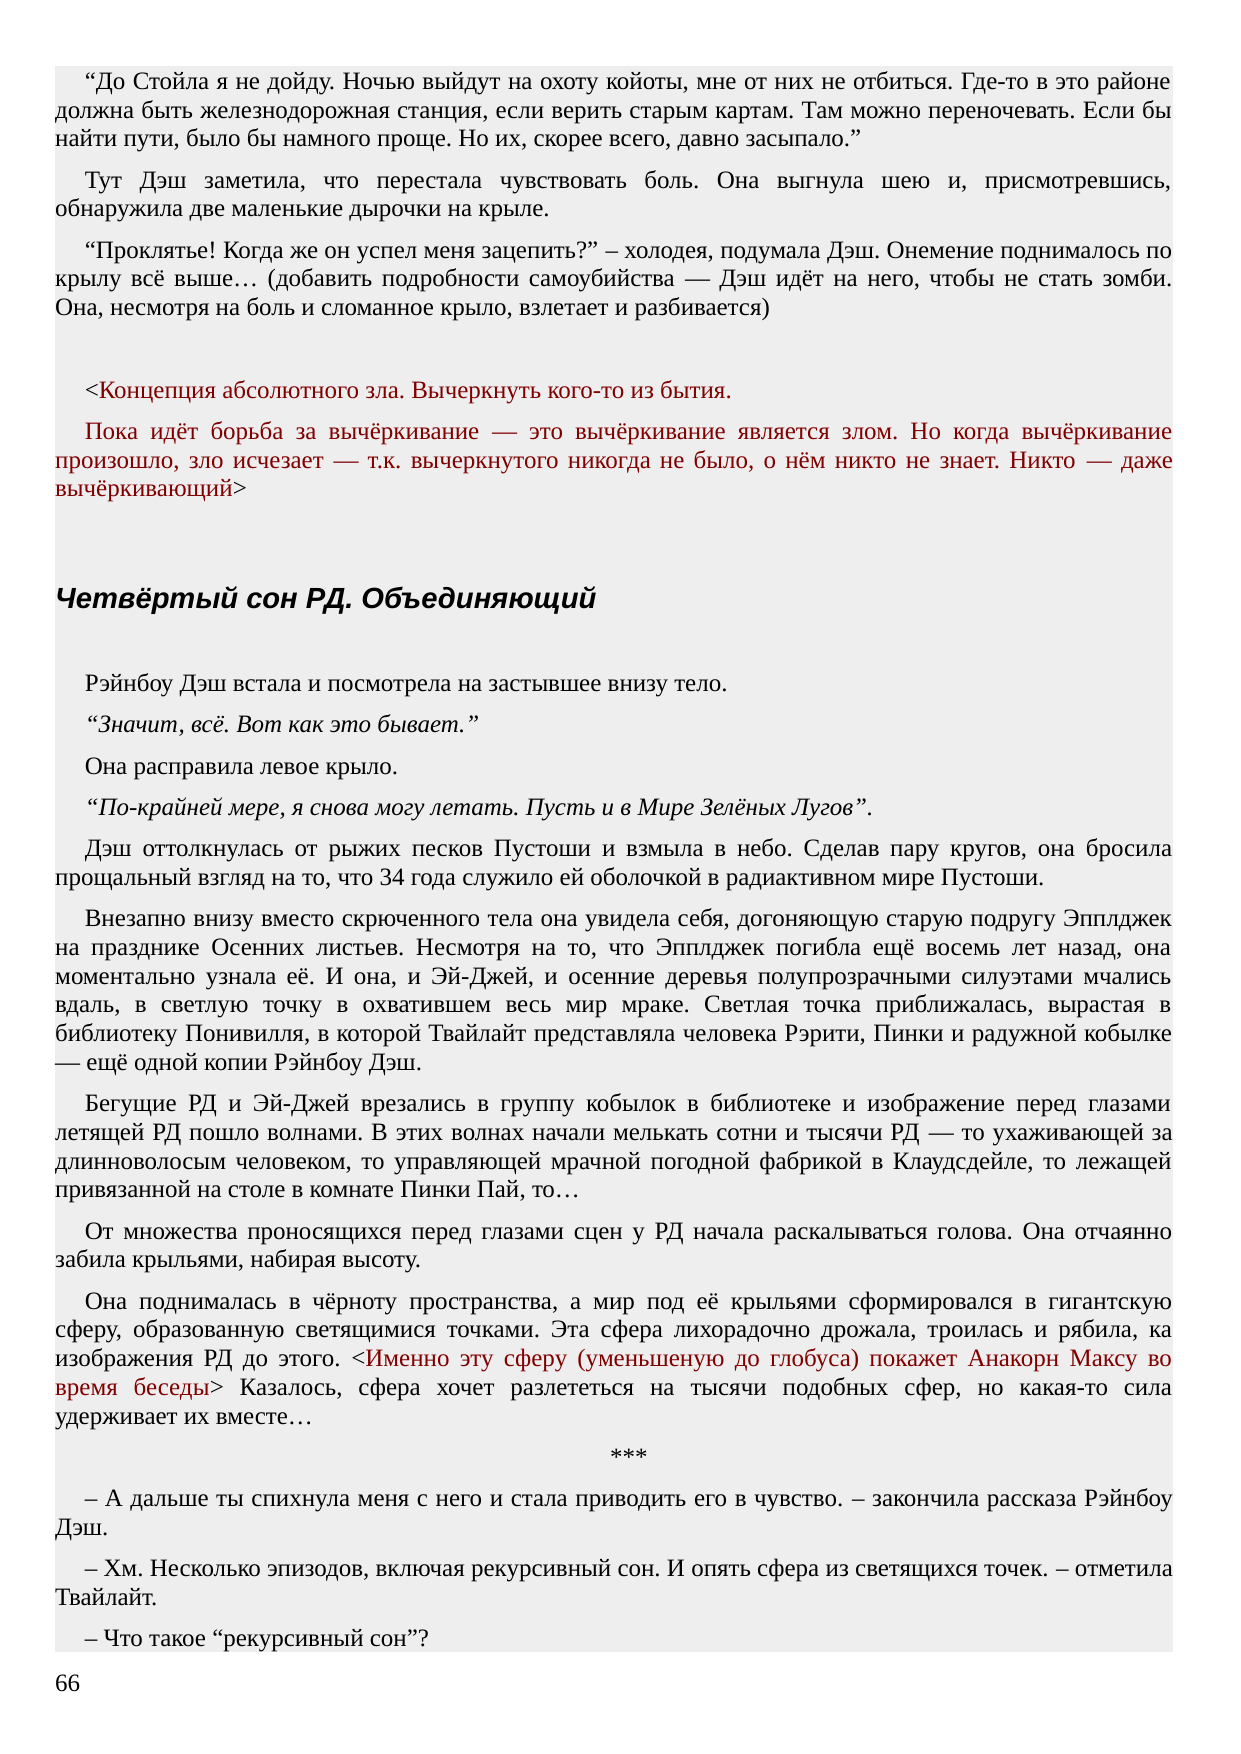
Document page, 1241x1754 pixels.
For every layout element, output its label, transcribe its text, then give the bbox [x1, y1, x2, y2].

text – Что такое “рекурсивный сон”? [55, 1623, 1173, 1652]
text – А дальше ты спихнула меня с него и стала приводить его в чувство. – закончила рассказа Рэйнбоу Дэш. [55, 1483, 1173, 1541]
text Внезапно внизу вместо скрюченного тела она увидела себя, догоняющую старую подругу Эпплджек на празднике Осенних листьев. Несмотря на то, что Эпплджек погибла ещё восемь лет назад, она моментально узнала её. И она, и Эй-Джей, и осенние деревья полупрозрачными силуэтами мчались вдаль, в светлую точку в охватившем весь мир мраке. Светлая точка приближалась, вырастая в библиотеку Понивилля, в которой Твайлайт представляла человека Рэрити, Пинки и радужной кобылке — ещё одной копии Рэйнбоу Дэш. [55, 903, 1173, 1076]
text – Хм. Несколько эпизодов, включая рекурсивный сон. И опять сфера из светящихся точек. – отметила Твайлайт. [55, 1553, 1173, 1611]
text Она поднималась в чёрноту пространства, а мир под её крыльями сформировался в гигантскую сферу, образованную светящимися точками. Эта сфера лихорадочно дрожала, троилась и рябила, ка изображения РД до этого. <Именно эту сферу (уменьшеную до глобуса) покажет Анакорн Максу во время беседы> Казалось, сфера хочет разлететься на тысячи подобных сфер, но какая-то сила удерживает их вместе… [55, 1286, 1173, 1429]
text “Значит, всё. Вот как это бывает.” [55, 709, 1173, 738]
text Она расправила левое крыло. [55, 751, 1173, 779]
text Пока идёт борьба за вычёркивание — это вычёркивание является злом. Но когда вычёркивание произошло, зло исчезает — т.к. вычеркнутого никогда не было, о нём никто не знает. Никто — даже вычёркивающий> [55, 416, 1173, 502]
text Тут Дэш заметила, что перестала чувствовать боль. Она выгнула шею и, присмотревшись, обнаружила две маленькие дырочки на крыле. [55, 165, 1173, 222]
text Рэйнбоу Дэш встала и посмотрела на застывшее внизу тело. [55, 668, 1173, 697]
text “По-крайней мере, я снова могу летать. Пусть и в Мире Зелёных Лугов”. [55, 792, 1173, 821]
subtitle Четвёртый сон РД. Объединяющий [55, 581, 1173, 614]
text <Концепция абсолютного зла. Вычеркнуть кого-то из бытия. [55, 375, 1173, 403]
text “До Стойла я не дойду. Ночью выйдут на охоту койоты, мне от них не отбиться. Где-то в это районе должна быть железнодорожная станция, если верить старым картам. Там можно переночевать. Если бы найти пути, было бы намного проще. Но их, скорее всего, давно засыпало.” [55, 66, 1173, 152]
text Дэш оттолкнулась от рыжих песков Пустоши и взмыла в небо. Сделав пару кругов, она бросила прощальный взгляд на то, что 34 года служило ей оболочкой в радиактивном мире Пустоши. [55, 833, 1173, 891]
text Бегущие РД и Эй-Джей врезались в группу кобылок в библиотеке и изображение перед глазами летящей РД пошло волнами. В этих волнах начали мелькать сотни и тысячи РД — то ухаживающей за длинноволосым человеком, то управляющей мрачной погодной фабрикой в Клаудсдейле, то лежащей привязанной на столе в комнате Пинки Пай, то… [55, 1088, 1173, 1203]
text “Проклятье! Когда же он успел меня зацепить?” – холодея, подумала Дэш. Онемение поднималось по крылу всё выше… (добавить подробности самоубийства — Дэш идёт на него, чтобы не стать зомби. Она, несмотря на боль и сломанное крыло, взлетает и разбивается) [55, 235, 1173, 321]
text От множества проносящихся перед глазами сцен у РД начала раскалываться голова. Она отчаянно забила крыльями, набирая высоту. [55, 1216, 1173, 1273]
text *** [55, 1442, 1173, 1471]
